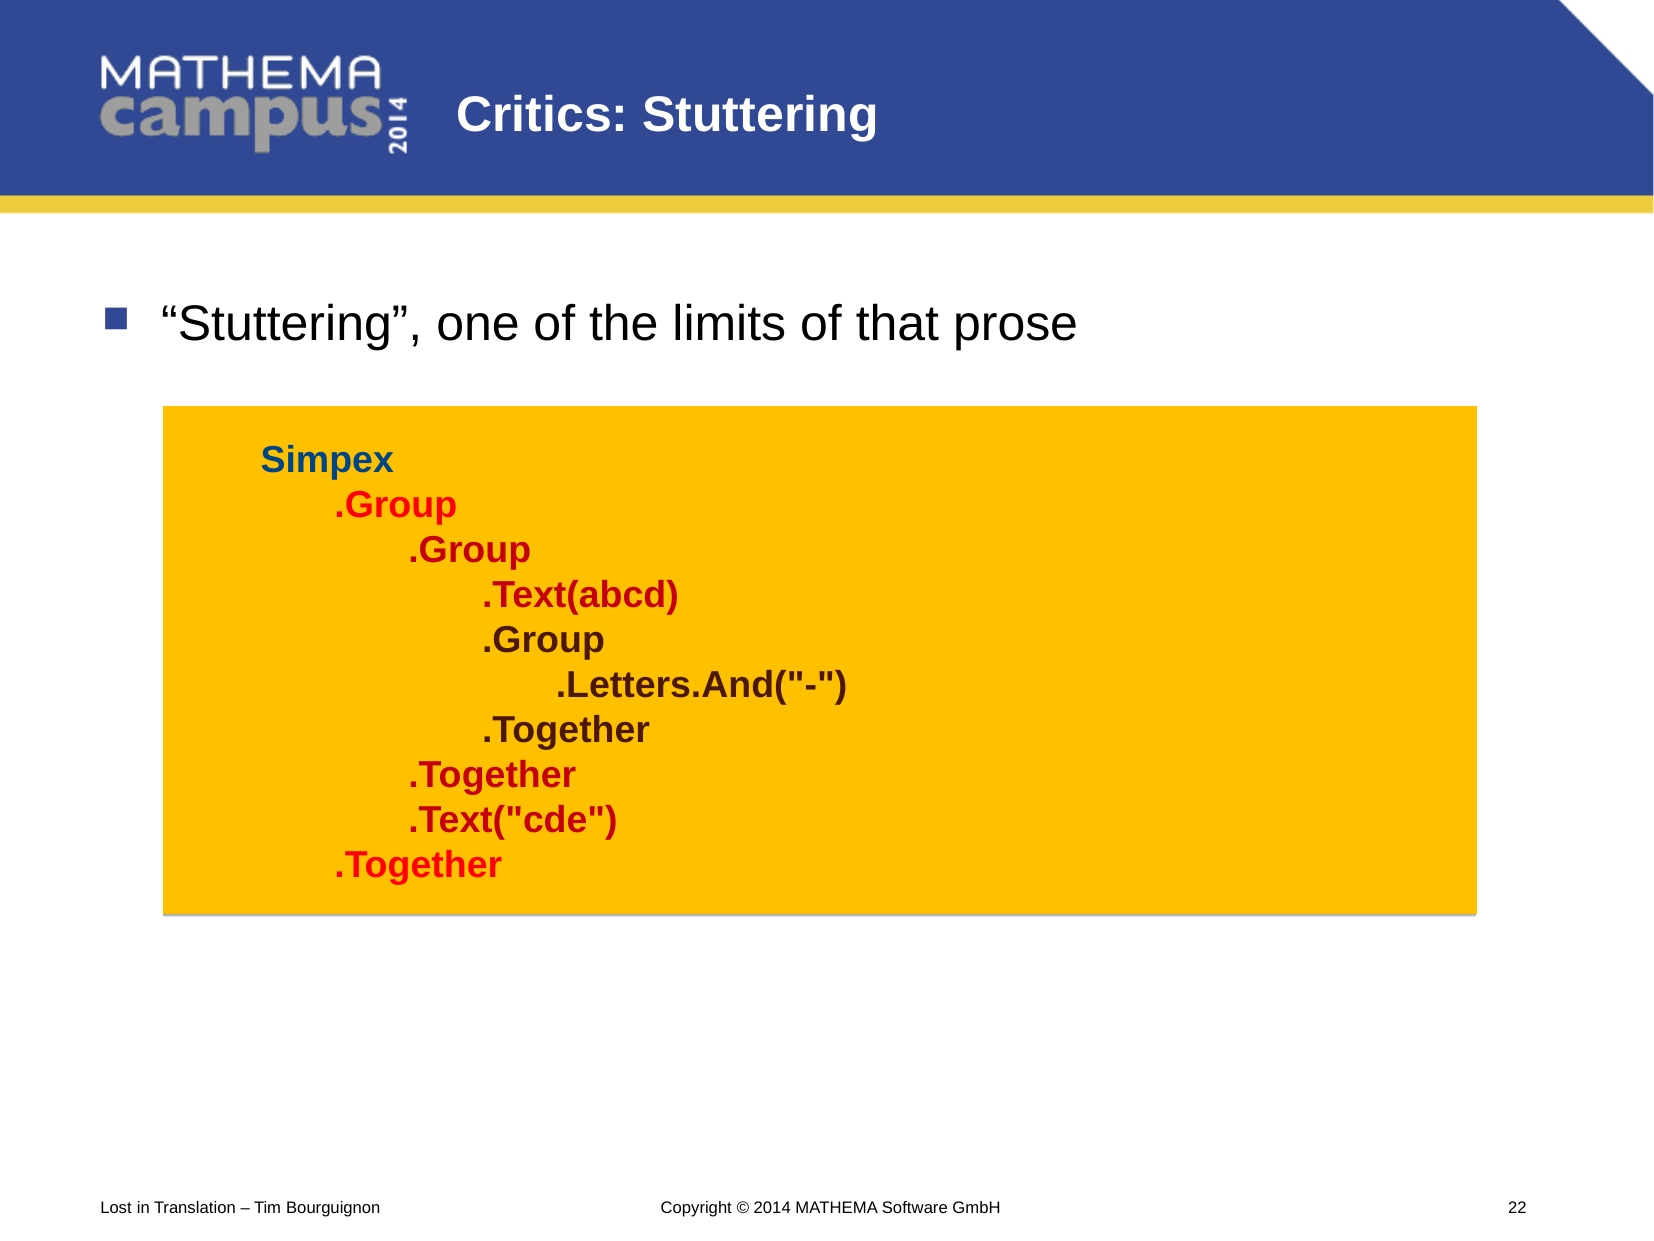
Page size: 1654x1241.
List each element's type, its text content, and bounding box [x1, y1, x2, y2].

text_box Simpex .Group .Group .Text(abcd) .Group .Letters.And("-") .Together .Together .Text("cde") .Together [163, 406, 1477, 914]
title Critics: Stuttering [456, 68, 1528, 160]
list “Stuttering”, one of the limits of that prose [101, 295, 1528, 1139]
picture [0, 0, 1654, 217]
